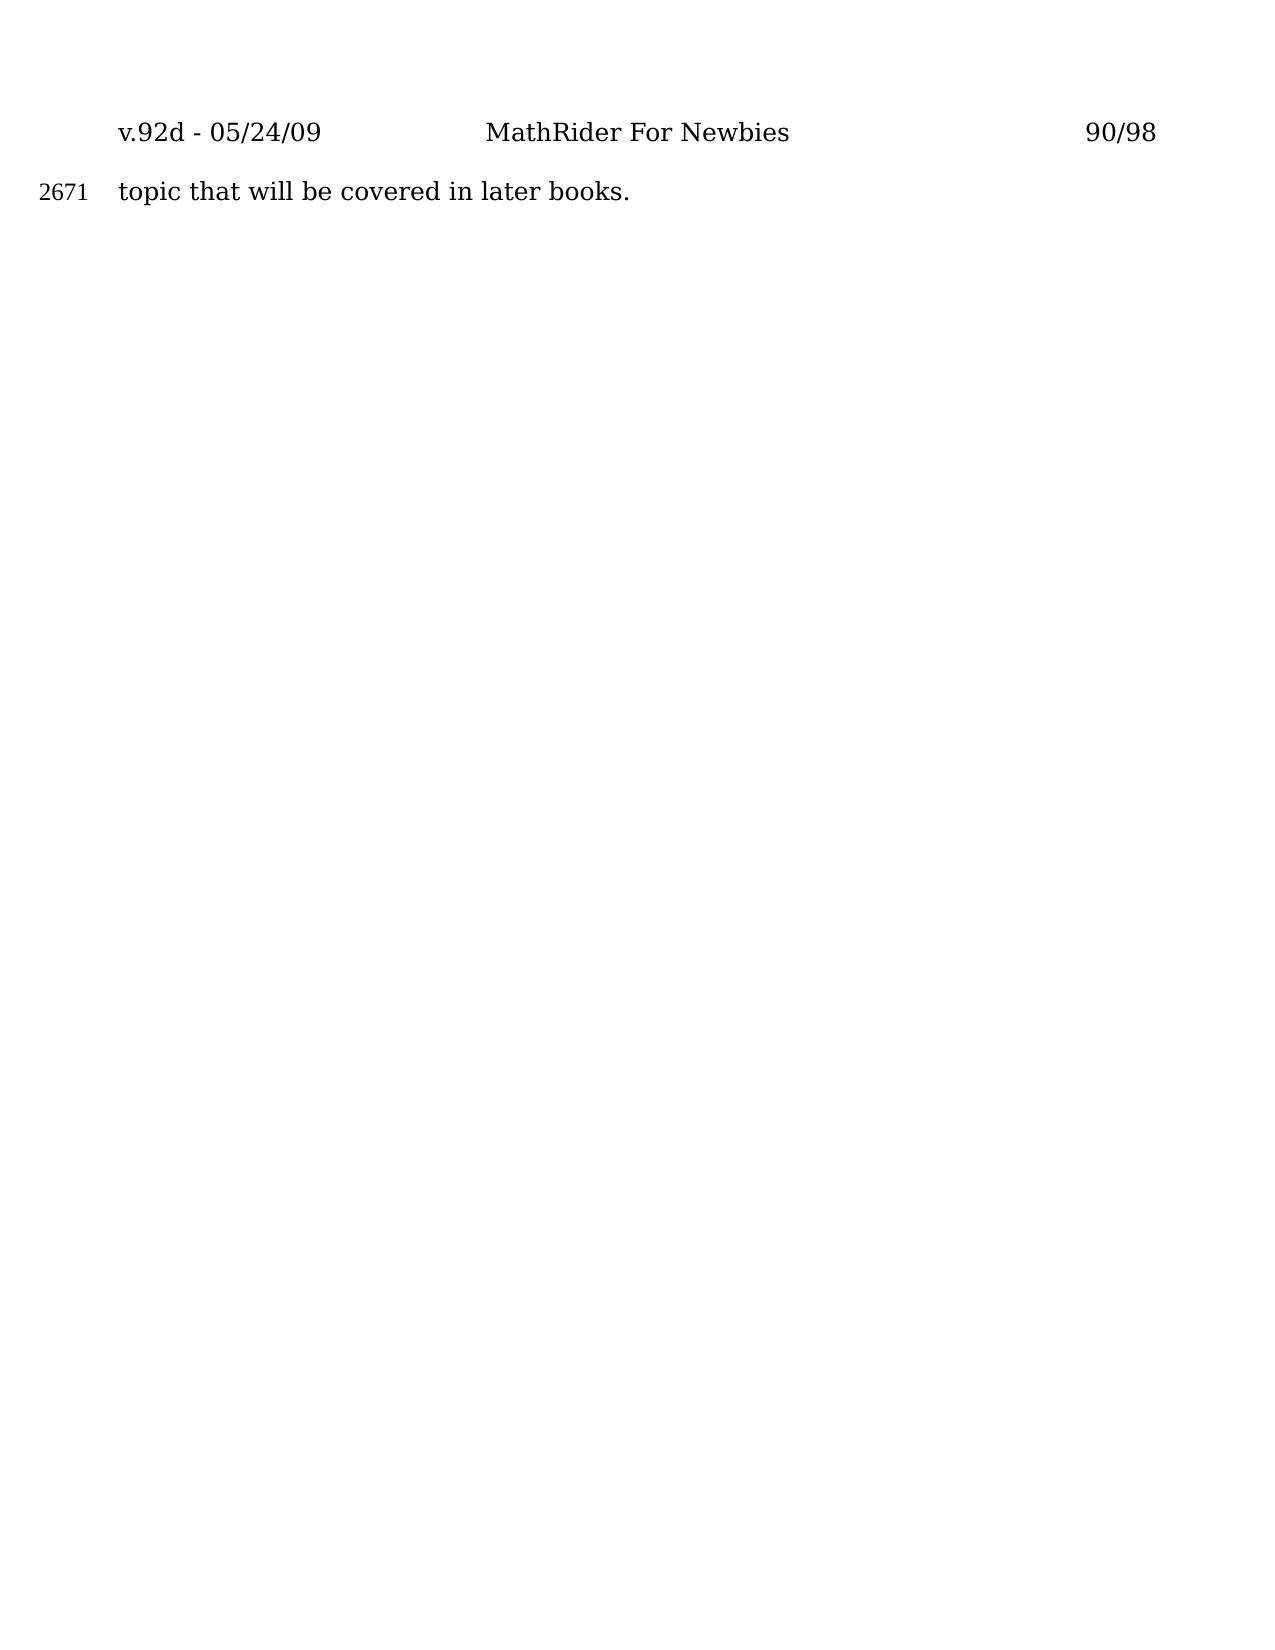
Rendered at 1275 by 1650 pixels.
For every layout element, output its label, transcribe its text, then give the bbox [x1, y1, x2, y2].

text topic that will be covered in later books. [118, 177, 1157, 206]
